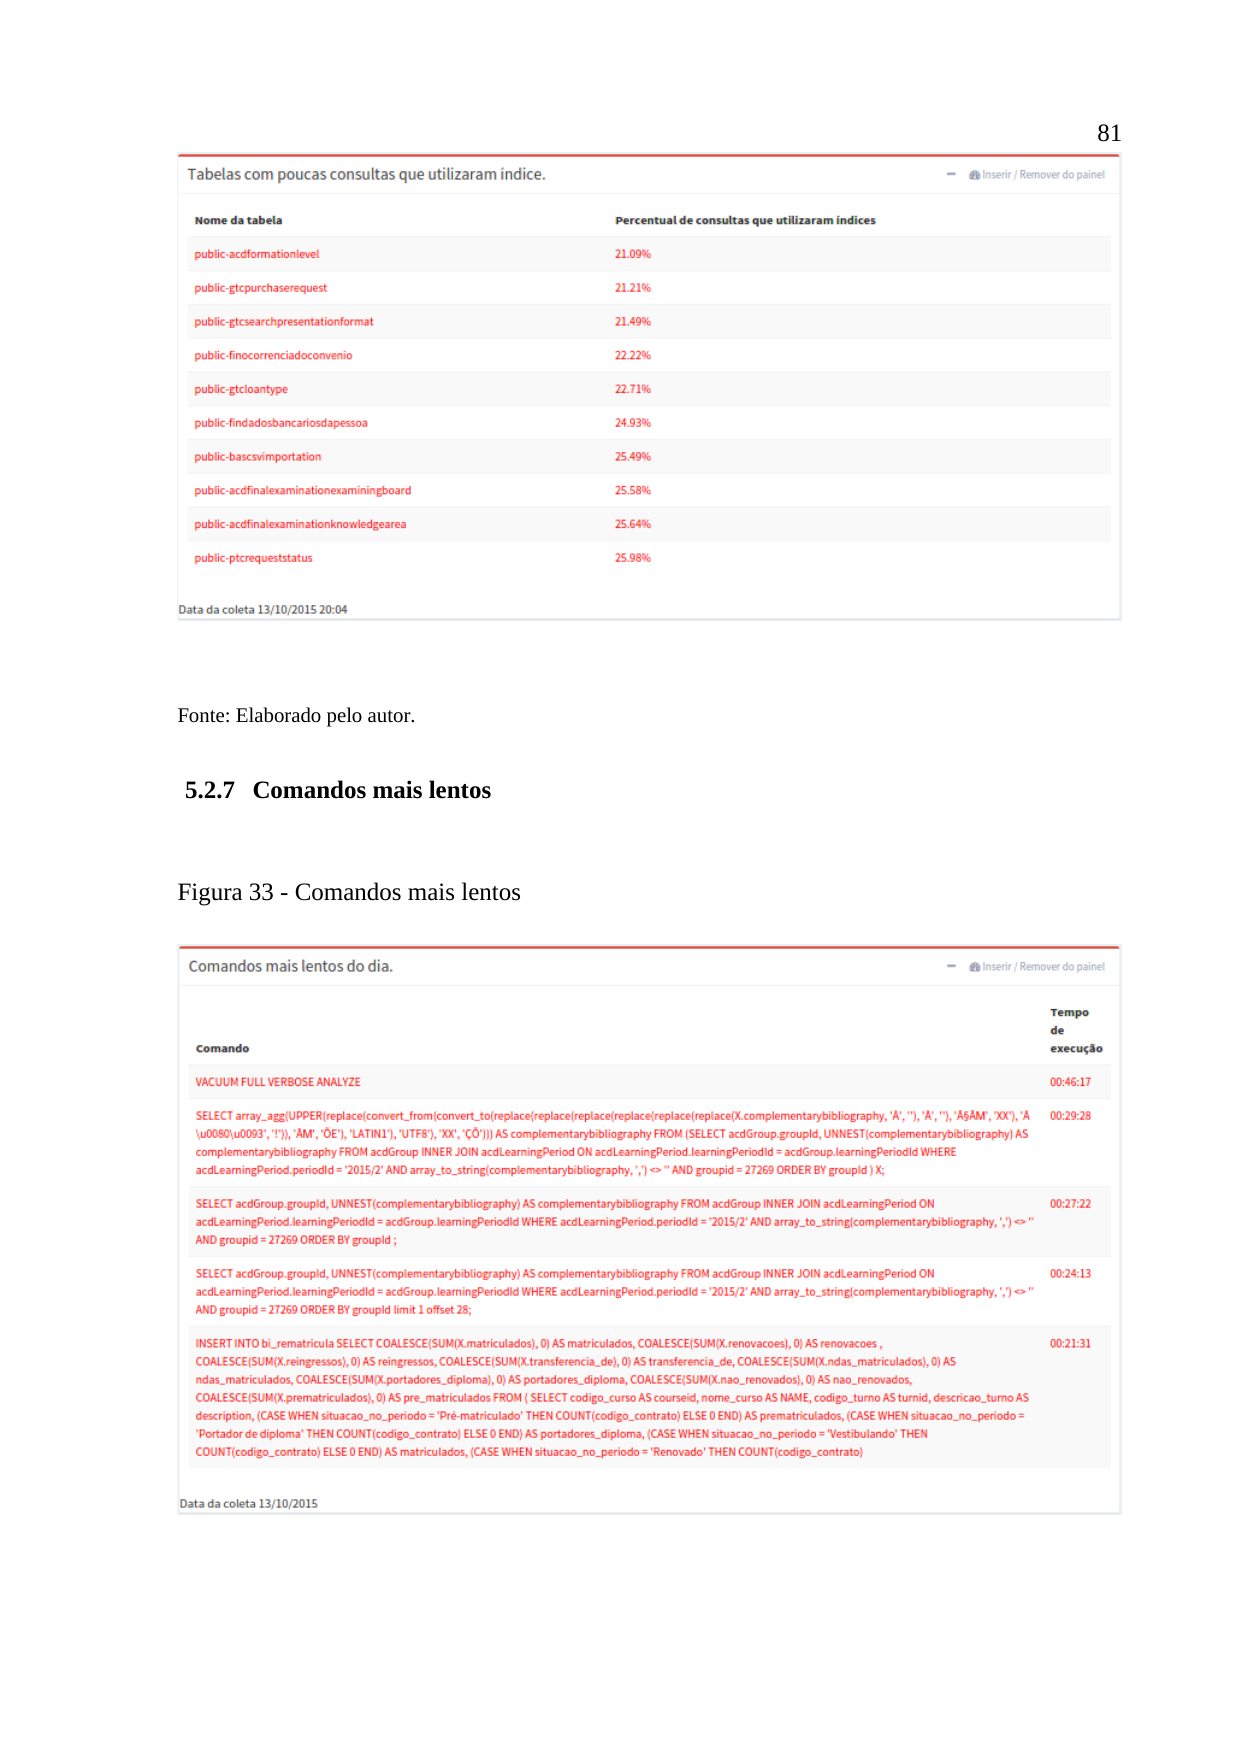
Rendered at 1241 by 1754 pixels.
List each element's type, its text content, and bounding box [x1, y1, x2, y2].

list Fonte: Elaborado pelo autor. [177, 703, 1122, 727]
picture [177, 944, 1123, 1515]
picture [177, 152, 1123, 621]
text Figura 33 - Comandos mais lentos [177, 877, 1122, 906]
list Comandos mais lentos [185, 775, 1122, 804]
